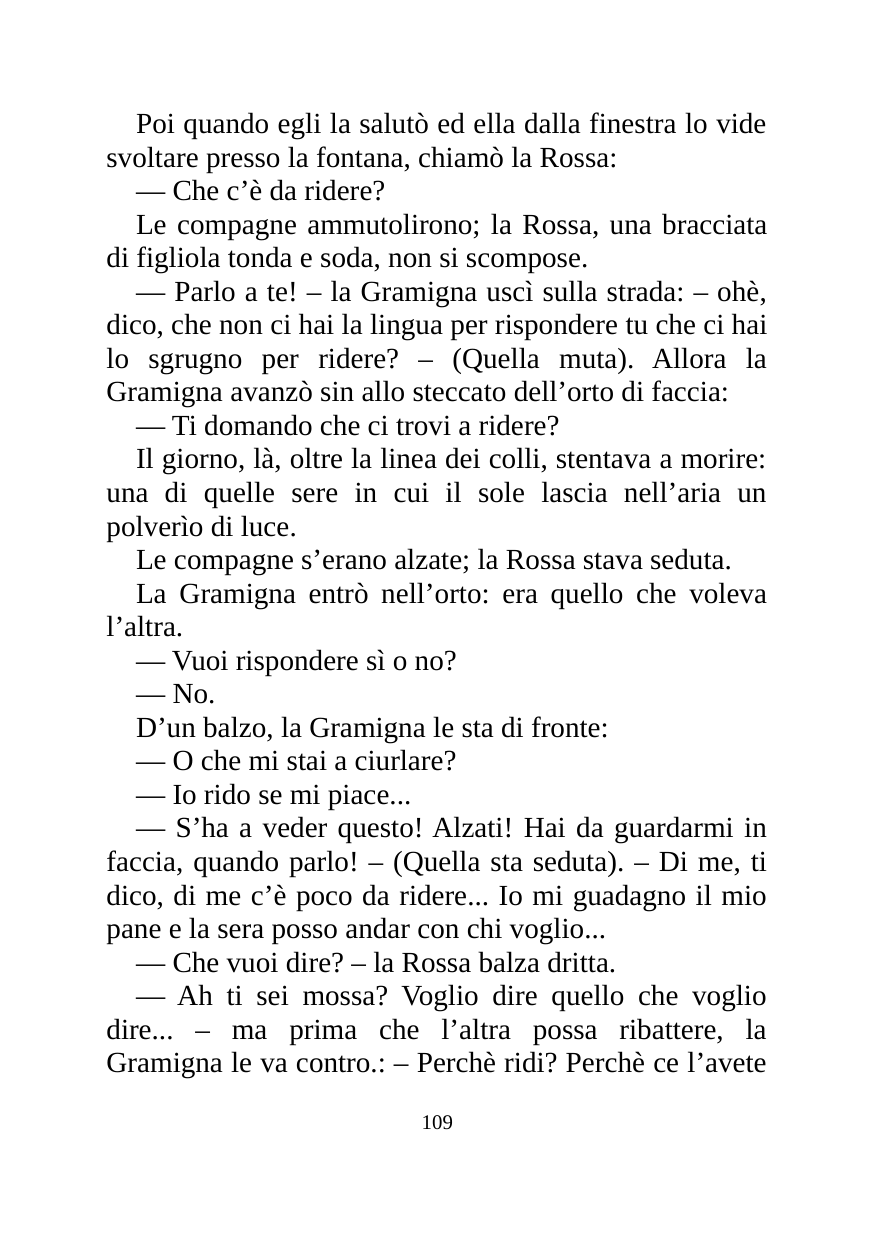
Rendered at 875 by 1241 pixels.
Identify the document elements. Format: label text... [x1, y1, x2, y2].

text D’un balzo, la Gramigna le sta di fronte: [106, 710, 768, 743]
text La Gramigna entrò nell’orto: era quello che voleva l’altra. [106, 576, 768, 643]
text — Che vuoi dire? – la Rossa balza dritta. [106, 945, 768, 978]
text — Parlo a te! – la Gramigna uscì sulla strada: – ohè, dico, che non ci hai la lingua per rispondere tu che ci hai lo sgrugno per ridere? – (Quella muta). Allora la Gramigna avanzò sin allo steccato dell’orto di faccia: [106, 274, 768, 408]
text — S’ha a veder questo! Alzati! Hai da guardarmi in faccia, quando parlo! – (Quella sta seduta). – Di me, ti dico, di me c’è poco da ridere... Io mi guadagno il mio pane e la sera posso andar con chi voglio... [106, 811, 768, 945]
text — O che mi stai a ciurlare? [106, 743, 768, 777]
text — Io rido se mi piace... [106, 777, 768, 811]
text — Che c’è da ridere? [106, 173, 768, 207]
text — No. [106, 676, 768, 710]
text Le compagne ammutolirono; la Rossa, una bracciata di figliola tonda e soda, non si scompose. [106, 207, 768, 274]
text — Ah ti sei mossa? Voglio dire quello che voglio dire... – ma prima che l’altra possa ribattere, la Gramigna le va contro.: – Perchè ridi? Perchè ce l’avete [106, 978, 768, 1079]
text — Vuoi rispondere sì o no? [106, 643, 768, 676]
text Poi quando egli la salutò ed ella dalla finestra lo vide svoltare presso la fontana, chiamò la Rossa: [106, 106, 768, 173]
text — Ti domando che ci trovi a ridere? [106, 408, 768, 442]
text Le compagne s’erano alzate; la Rossa stava seduta. [106, 542, 768, 576]
text Il giorno, là, oltre la linea dei colli, stentava a morire: una di quelle sere in cui il sole lascia nell’aria un polverìo di luce. [106, 442, 768, 542]
